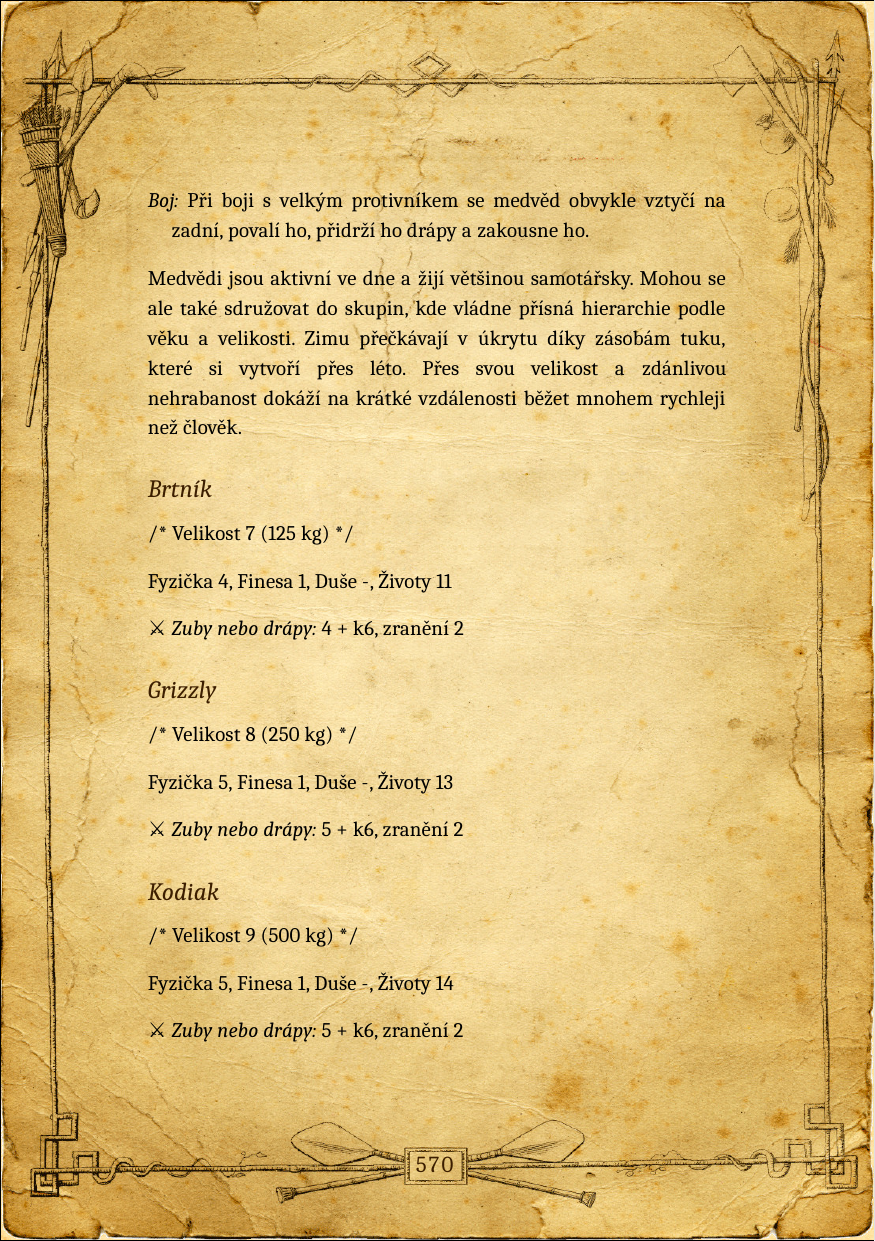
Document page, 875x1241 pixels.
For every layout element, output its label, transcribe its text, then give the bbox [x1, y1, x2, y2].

subtitle Kodiak [148, 877, 726, 906]
text /* Velikost 7 (125 kg) */ [148, 522, 726, 546]
text Fyzička 5, Finesa 1, Duše -, Životy 13 [148, 771, 726, 794]
subtitle Brtník [148, 475, 726, 504]
text ⚔ Zuby nebo drápy: 5 + k6, zranění 2 [148, 818, 726, 842]
picture [1, 1, 874, 1240]
text Fyzička 5, Finesa 1, Duše -, Životy 14 [148, 972, 726, 996]
text /* Velikost 9 (500 kg) */ [148, 924, 726, 948]
subtitle Grizzly [148, 676, 726, 705]
text Medvědi jsou aktivní ve dne a⁠ žijí většinou samotářsky. Mohou se ale také sdružovat do skupin, kde vládne přísná hierarchie podle věku a⁠ velikosti. Zimu přečkávají v⁠ úkrytu díky zásobám tuku, které si vytvoří přes léto. Přes svou velikost a⁠ zdánlivou nehrabanost dokáží na krátké vzdálenosti běžet mnohem rychleji než člověk. [148, 267, 726, 440]
text Fyzička 4, Finesa 1, Duše -, Životy 11 [148, 569, 726, 593]
text Boj: Při boji s⁠ velkým protivníkem se medvěd obvykle vztyčí na zadní, povalí ho, přidrží ho drápy a⁠ zakousne ho. [148, 189, 726, 243]
text ⚔ Zuby nebo drápy: 4 + k6, zranění 2 [148, 617, 726, 641]
text ⚔ Zuby nebo drápy: 5 + k6, zranění 2 [148, 1019, 726, 1043]
text /* Velikost 8 (250 kg) */ [148, 723, 726, 747]
